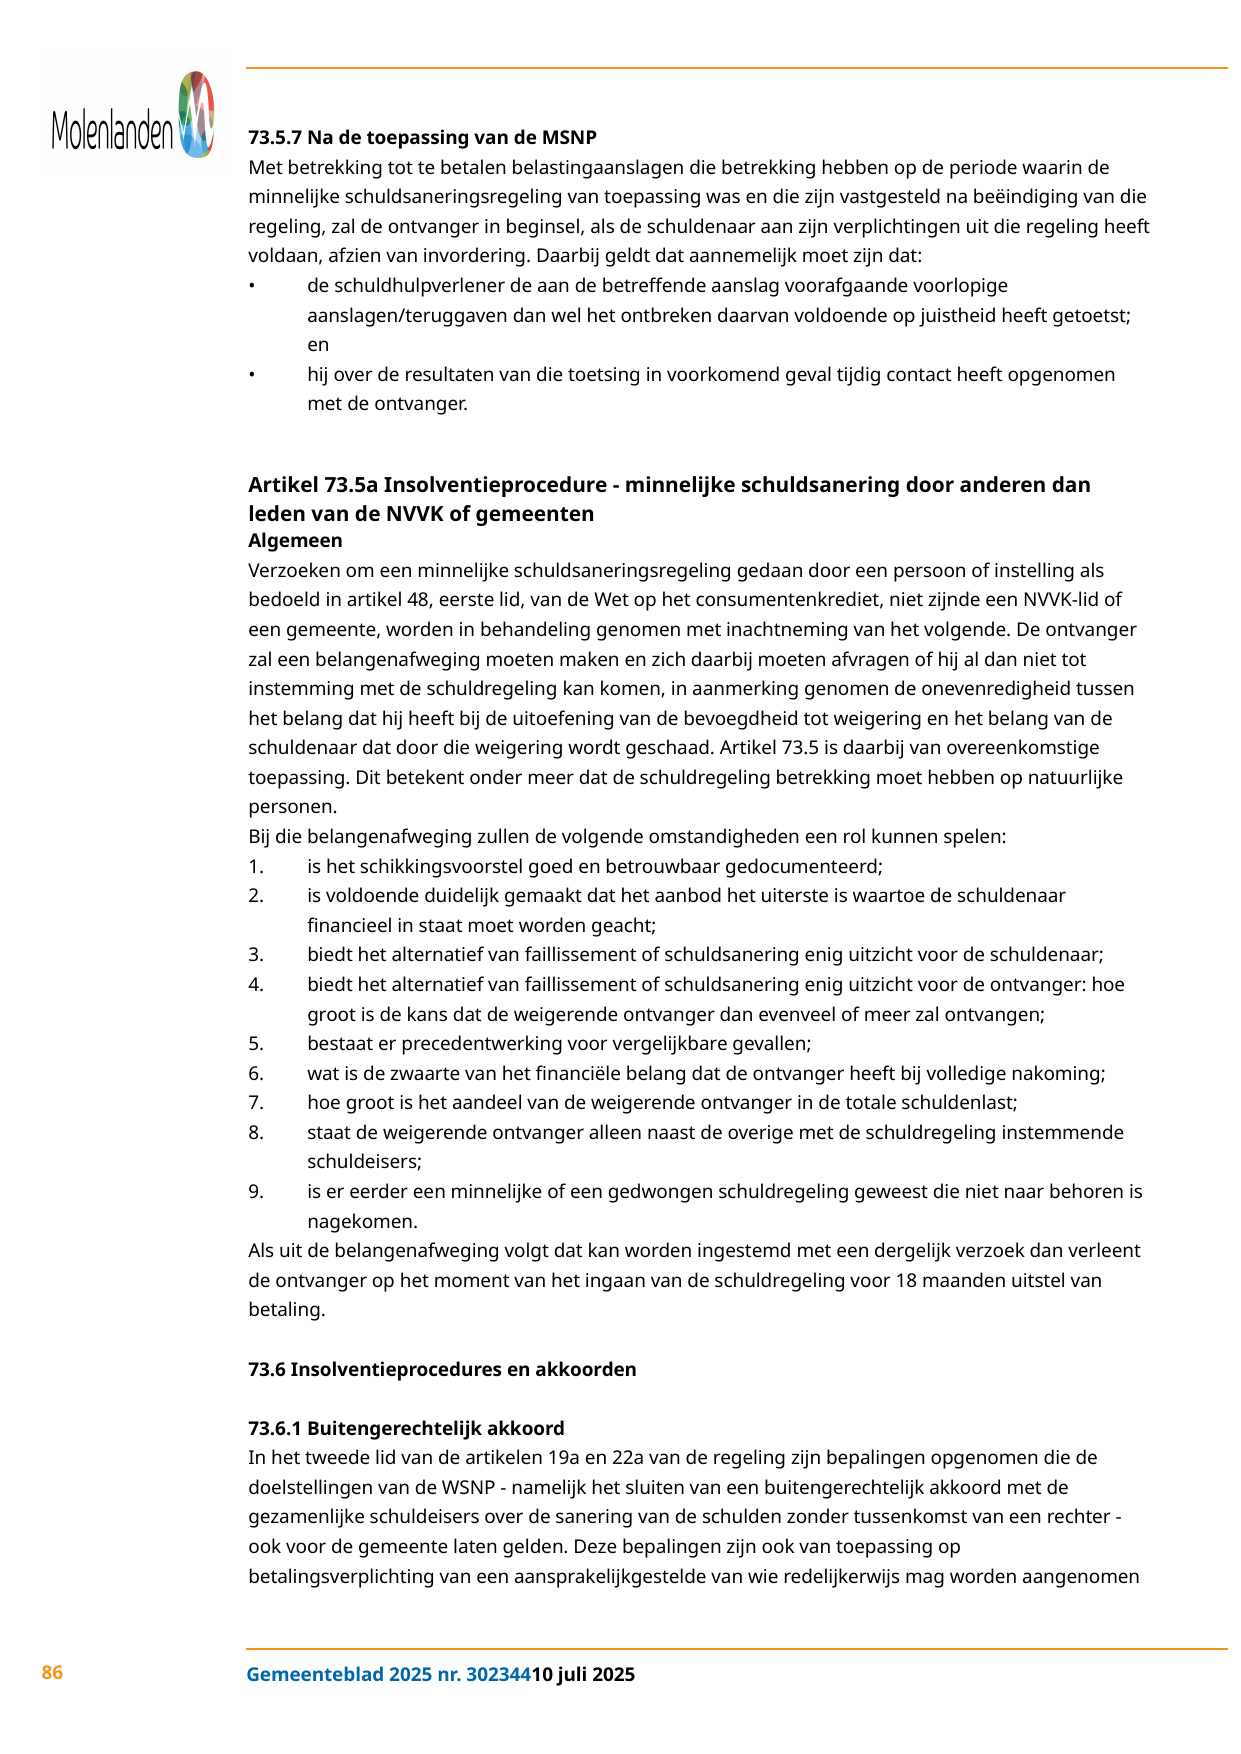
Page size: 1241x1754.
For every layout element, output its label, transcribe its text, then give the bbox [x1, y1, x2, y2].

text Algemeen [248, 527, 1152, 553]
list de schuldhulpverlener de aan de betreffende aanslag voorafgaande voorlopige aanslagen/teruggaven dan wel het ontbreken daarvan voldoende op juistheid heeft getoetst; en [248, 272, 1152, 357]
list is het schikkingsvoorstel goed en betrouwbaar gedocumenteerd; [248, 853, 1152, 879]
text In het tweede lid van de artikelen 19a en 22a van de regeling zijn bepalingen opgenomen die de doelstellingen van de WSNP - namelijk het sluiten van een buitengerechtelijk akkoord met de gezamenlijke schuldeisers over de sanering van de schulden zonder tussenkomst van een rechter - ook voor de gemeente laten gelden. Deze bepalingen zijn ook van toepassing op betalingsverplichting van een aansprakelijkgestelde van wie redelijkerwijs mag worden aangenomen [248, 1444, 1152, 1589]
list hij over de resultaten van die toetsing in voorkomend geval tijdig contact heeft opgenomen met de ontvanger. [248, 361, 1152, 416]
text 73.6.1 Buitengerechtelijk akkoord [248, 1415, 1152, 1441]
text Verzoeken om een minnelijke schuldsaneringsregeling gedaan door een persoon of instelling als bedoeld in artikel 48, eerste lid, van de Wet op het consumentenkrediet, niet zijnde een NVVK-lid of een gemeente, worden in behandeling genomen met inachtneming van het volgende. De ontvanger zal een belangenafweging moeten maken en zich daarbij moeten afvragen of hij al dan niet tot instemming met de schuldregeling kan komen, in aanmerking genomen de onevenredigheid tussen het belang dat hij heeft bij de uitoefening van de bevoegdheid tot weigering en het belang van de schuldenaar dat door die weigering wordt geschaad. Artikel 73.5 is daarbij van overeenkomstige toepassing. Dit betekent onder meer dat de schuldregeling betrekking moet hebben op natuurlijke personen. [248, 557, 1152, 819]
text Artikel 73.5a Insolventieprocedure - minnelijke schuldsanering door anderen dan leden van de NVVK of gemeenten [248, 471, 1152, 527]
list bestaat er precedentwerking voor vergelijkbare gevallen; [248, 1030, 1152, 1056]
list is voldoende duidelijk gemaakt dat het aanbod het uiterste is waartoe de schuldenaar financieel in staat moet worden geacht; [248, 882, 1152, 938]
list is er eerder een minnelijke of een gedwongen schuldregeling geweest die niet naar behoren is nagekomen. [248, 1178, 1152, 1234]
text Bij die belangenafweging zullen de volgende omstandigheden een rol kunnen spelen: [248, 823, 1152, 849]
picture [41, 47, 231, 172]
list wat is de zwaarte van het financiële belang dat de ontvanger heeft bij volledige nakoming; [248, 1060, 1152, 1086]
list hoe groot is het aandeel van de weigerende ontvanger in de totale schuldenlast; [248, 1089, 1152, 1115]
list biedt het alternatief van faillissement of schuldsanering enig uitzicht voor de ontvanger: hoe groot is de kans dat de weigerende ontvanger dan evenveel of meer zal ontvangen; [248, 971, 1152, 1027]
list staat de weigerende ontvanger alleen naast de overige met de schuldregeling instemmende schuldeisers; [248, 1119, 1152, 1174]
list biedt het alternatief van faillissement of schuldsanering enig uitzicht voor de schuldenaar; [248, 942, 1152, 967]
text 73.5.7 Na de toepassing van de MSNP [248, 124, 1152, 150]
text 73.6 Insolventieprocedures en akkoorden [248, 1356, 1152, 1382]
text Met betrekking tot te betalen belastingaanslagen die betrekking hebben op de periode waarin de minnelijke schuldsaneringsregeling van toepassing was en die zijn vastgesteld na beëindiging van die regeling, zal de ontvanger in beginsel, als de schuldenaar aan zijn verplichtingen uit die regeling heeft voldaan, afzien van invordering. Daarbij geldt dat aannemelijk moet zijn dat: [248, 154, 1152, 268]
text Als uit de belangenafweging volgt dat kan worden ingestemd met een dergelijk verzoek dan verleent de ontvanger op het moment van het ingaan van de schuldregeling voor 18 maanden uitstel van betaling. [248, 1237, 1152, 1322]
